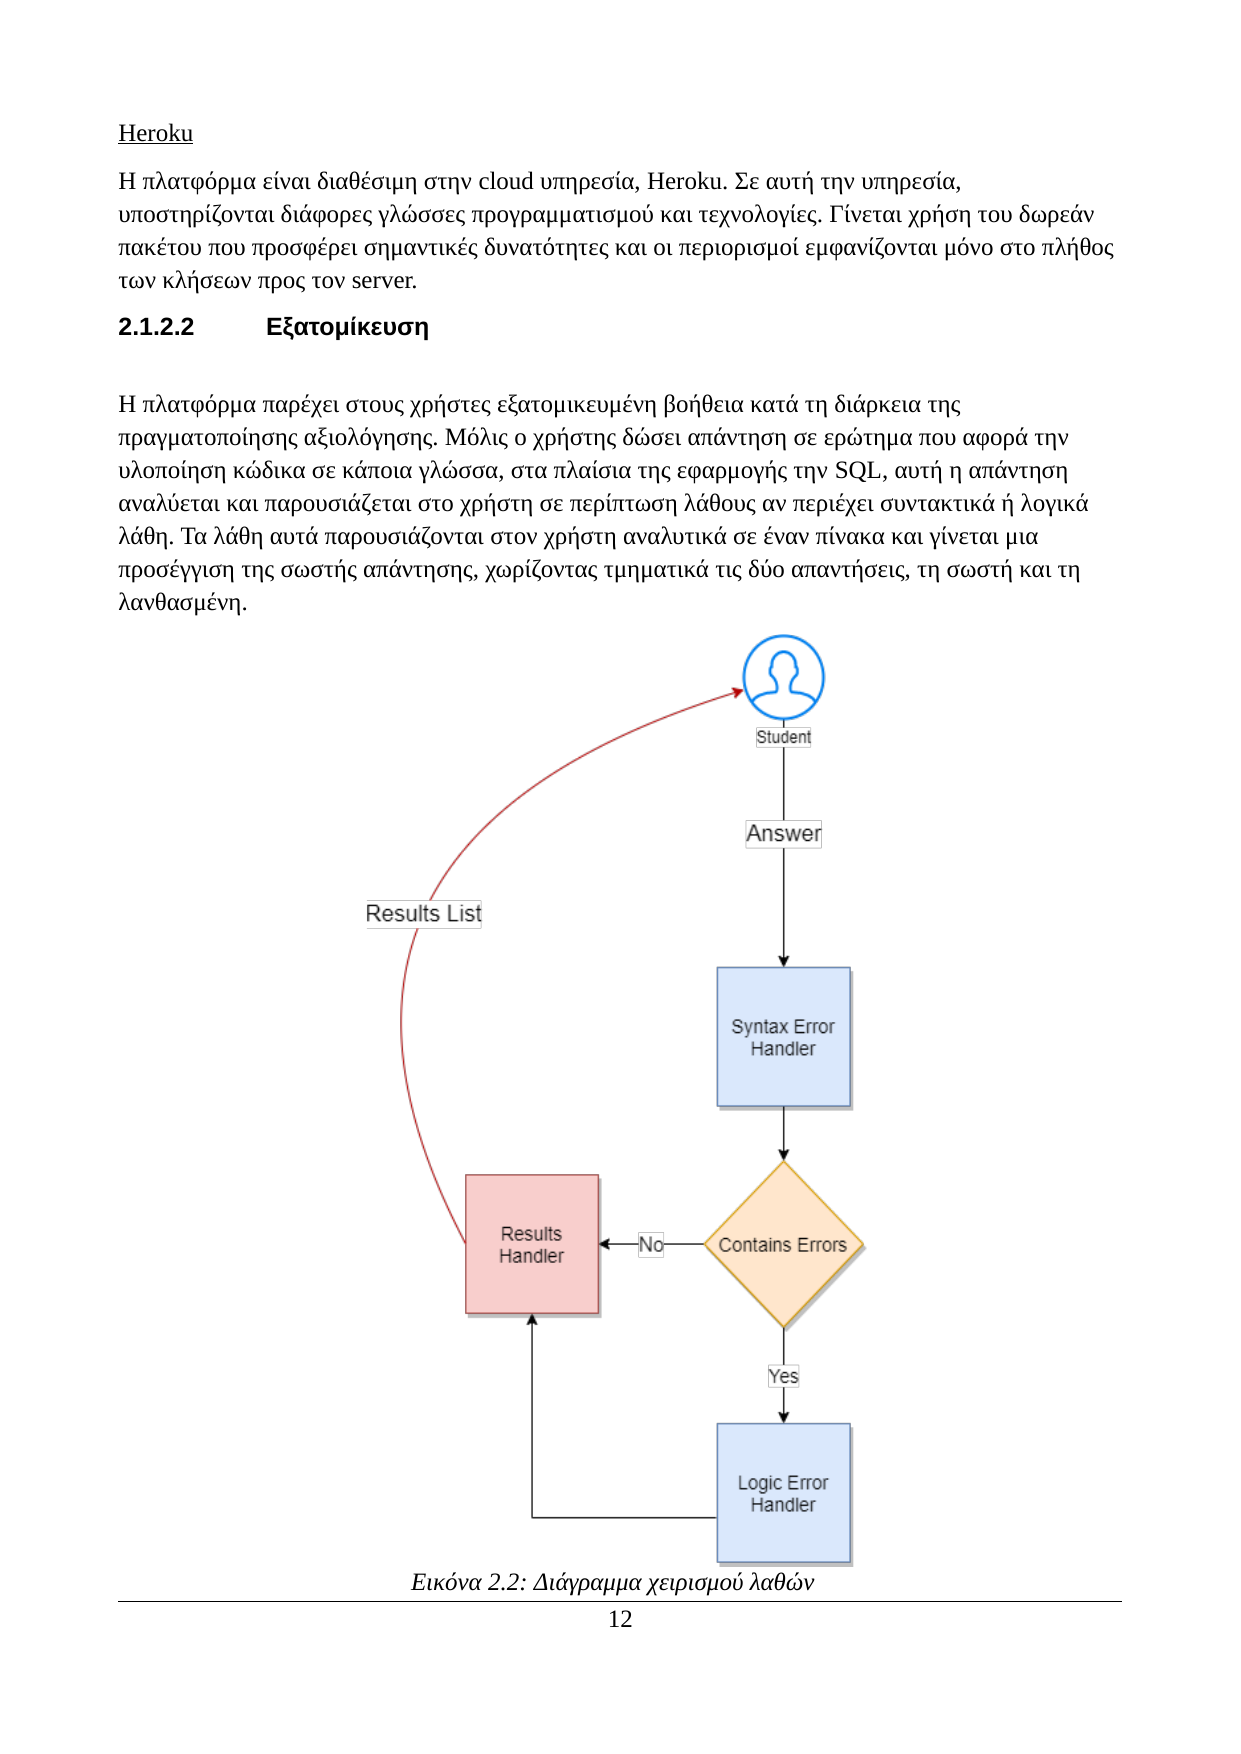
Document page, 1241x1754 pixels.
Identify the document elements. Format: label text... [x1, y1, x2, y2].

text Η πλατφόρμα παρέχει στους χρήστες εξατομικευμένη βοήθεια κατά τη διάρκεια της πραγματοποίησης αξιολόγησης. Μόλις ο χρήστης δώσει απάντηση σε ερώτημα που αφορά την υλοποίηση κώδικα σε κάποια γλώσσα, στα πλαίσια της εφαρμογής την SQL, αυτή η απάντηση αναλύεται και παρουσιάζεται στο χρήστη σε περίπτωση λάθους αν περιέχει συντακτικά ή λογικά λάθη. Τα λάθη αυτά παρουσιάζονται στον χρήστη αναλυτικά σε έναν πίνακα και γίνεται μια προσέγγιση της σωστής απάντησης, χωρίζοντας τμηματικά τις δύο απαντήσεις, τη σωστή και τη λανθασμένη. [118, 389, 1122, 616]
subtitle Εξατομίκευση [118, 312, 1122, 341]
text Heroku [118, 118, 1122, 147]
text Εικόνα 2.2: Διάγραμμα χειρισμού λαθών [374, 1567, 860, 1595]
text Η πλατφόρμα είναι διαθέσιμη στην cloud υπηρεσία, Heroku. Σε αυτή την υπηρεσία, υποστηρίζονται διάφορες γλώσσες προγραμματισμού και τεχνολογίες. Γίνεται χρήση του δωρεάν πακέτου που προσφέρει σημαντικές δυνατότητες και οι περιορισμοί εμφανίζονται μόνο στο πλήθος των κλήσεων προς τον server. [118, 166, 1122, 293]
picture [366, 634, 868, 1567]
